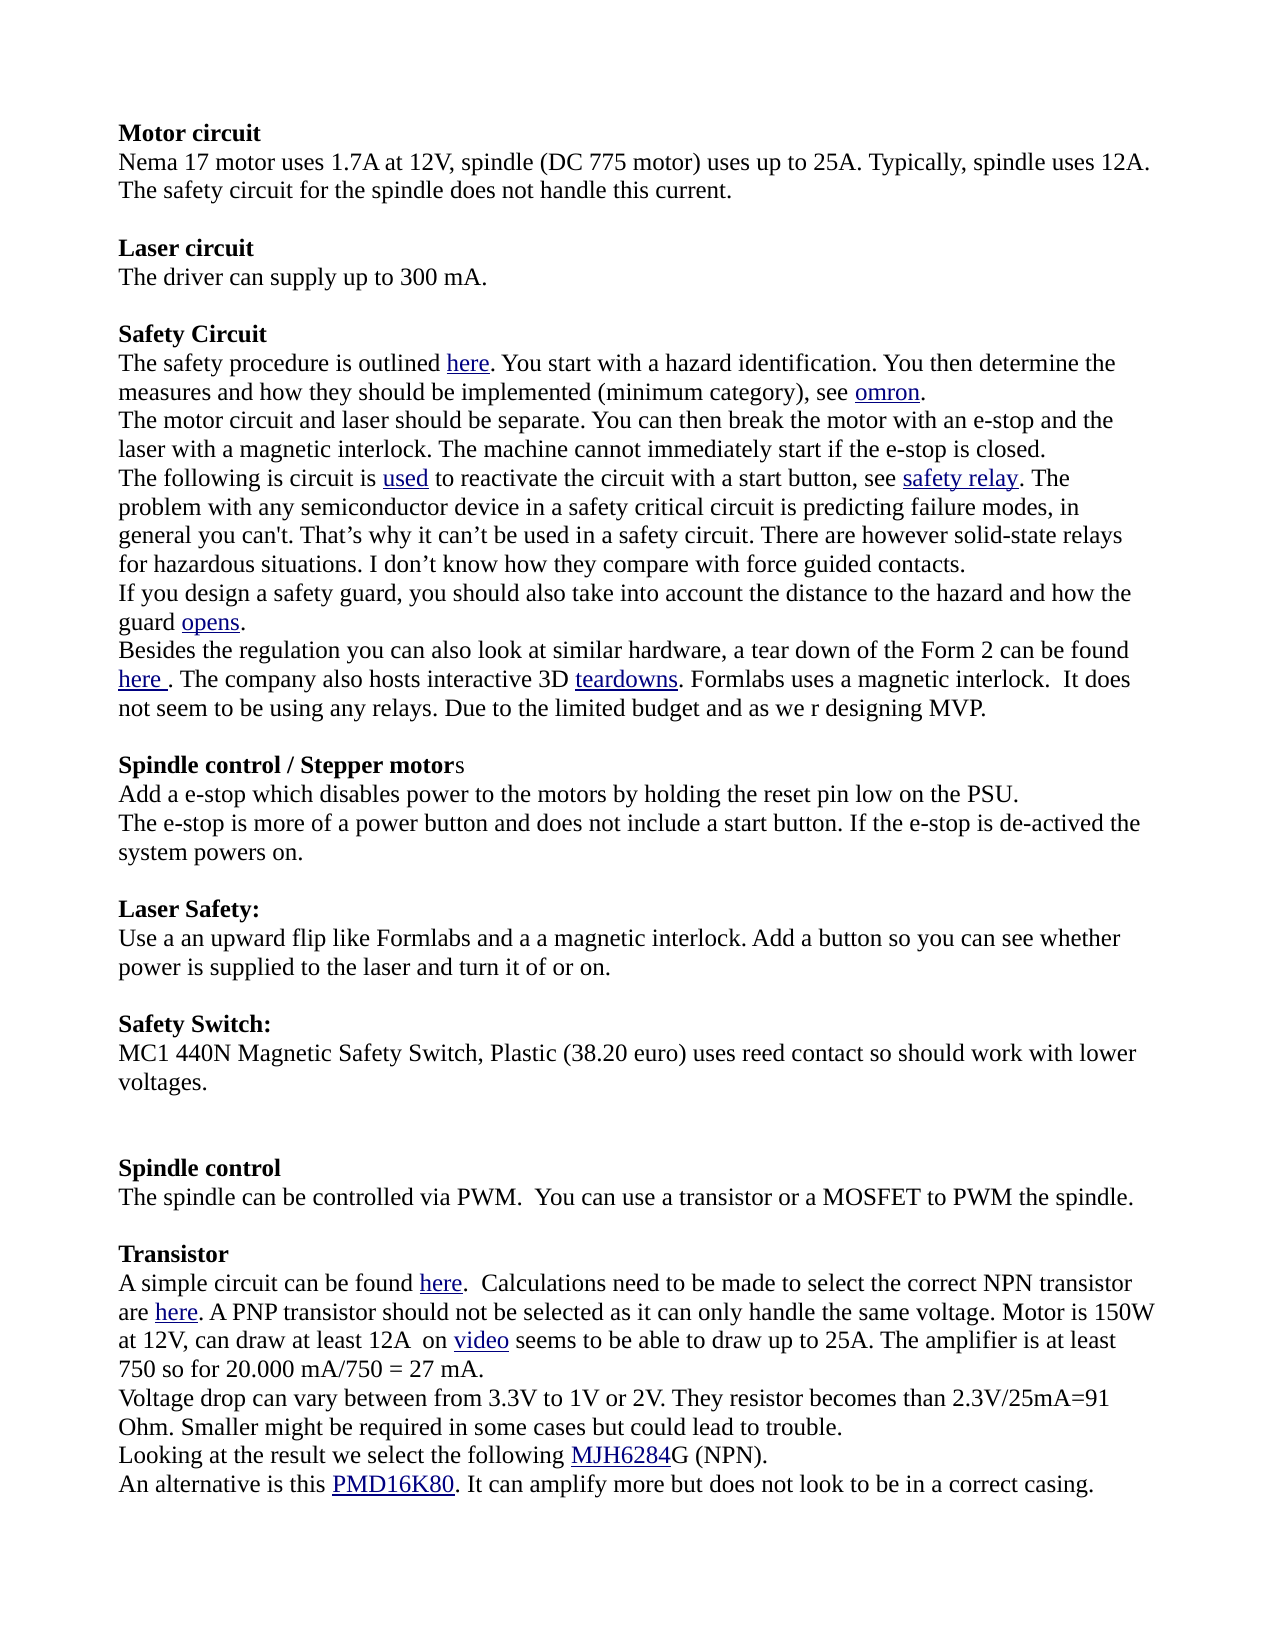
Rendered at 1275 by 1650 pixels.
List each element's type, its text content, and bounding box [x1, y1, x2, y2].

text Motor circuit [118, 118, 1157, 147]
text Spindle control The spindle can be controlled via PWM. You can use a transistor or a MOSFET to PWM the spindle. [118, 1153, 1157, 1211]
text Looking at the result we select the following MJH6284G (NPN). An alternative is this PMD16K80. It can amplify more but does not look to be in a correct casing. [118, 1441, 1157, 1498]
text Transistor [118, 1239, 1157, 1268]
text MC1 440N Magnetic Safety Switch, Plastic (38.20 euro) uses reed contact so should work with lower voltages. [118, 1038, 1157, 1096]
text The motor circuit and laser should be separate. You can then break the motor with an e-stop and the laser with a magnetic interlock. The machine cannot immediately start if the e-stop is closed. The following is circuit is used to reactivate the circuit with a start button, see safety relay. The problem with any semiconductor device in a safety critical circuit is predicting failure modes, in general you can't. That’s why it can’t be used in a safety circuit. There are however solid-state relays for hazardous situations. I don’t know how they compare with force guided contacts. If you design a safety guard, you should also take into account the distance to the hazard and how the guard opens. Besides the regulation you can also look at similar hardware, a tear down of the Form 2 can be found here . The company also hosts interactive 3D teardowns. Formlabs uses a magnetic interlock. It does not seem to be using any relays. Due to the limited budget and as we r designing MVP. [118, 406, 1157, 722]
text A simple circuit can be found here. Calculations need to be made to select the correct NPN transistor are here. A PNP transistor should not be selected as it can only handle the same voltage. Motor is 150W at 12V, can draw at least 12A on video seems to be able to draw up to 25A. The amplifier is at least 750 so for 20.000 mA/750 = 27 mA. [118, 1268, 1157, 1383]
text Safety Circuit The safety procedure is outlined here. You start with a hazard identification. You then determine the measures and how they should be implemented (minimum category), see omron. [118, 319, 1157, 406]
text Voltage drop can vary between from 3.3V to 1V or 2V. They resistor becomes than 2.3V/25mA=91 Ohm. Smaller might be required in some cases but could lead to trouble. [118, 1383, 1157, 1441]
text Nema 17 motor uses 1.7A at 12V, spindle (DC 775 motor) uses up to 25A. Typically, spindle uses 12A. The safety circuit for the spindle does not handle this current. [118, 147, 1157, 233]
text Laser circuit The driver can supply up to 300 mA. [118, 233, 1157, 291]
text Laser Safety: [118, 894, 1157, 923]
text Safety Switch: [118, 1009, 1157, 1038]
text Spindle control / Stepper motors Add a e-stop which disables power to the motors by holding the reset pin low on the PSU. The e-stop is more of a power button and does not include a start button. If the e-stop is de-actived the system powers on. [118, 751, 1157, 894]
text Use a an upward flip like Formlabs and a a magnetic interlock. Add a button so you can see whether power is supplied to the laser and turn it of or on. [118, 923, 1157, 981]
